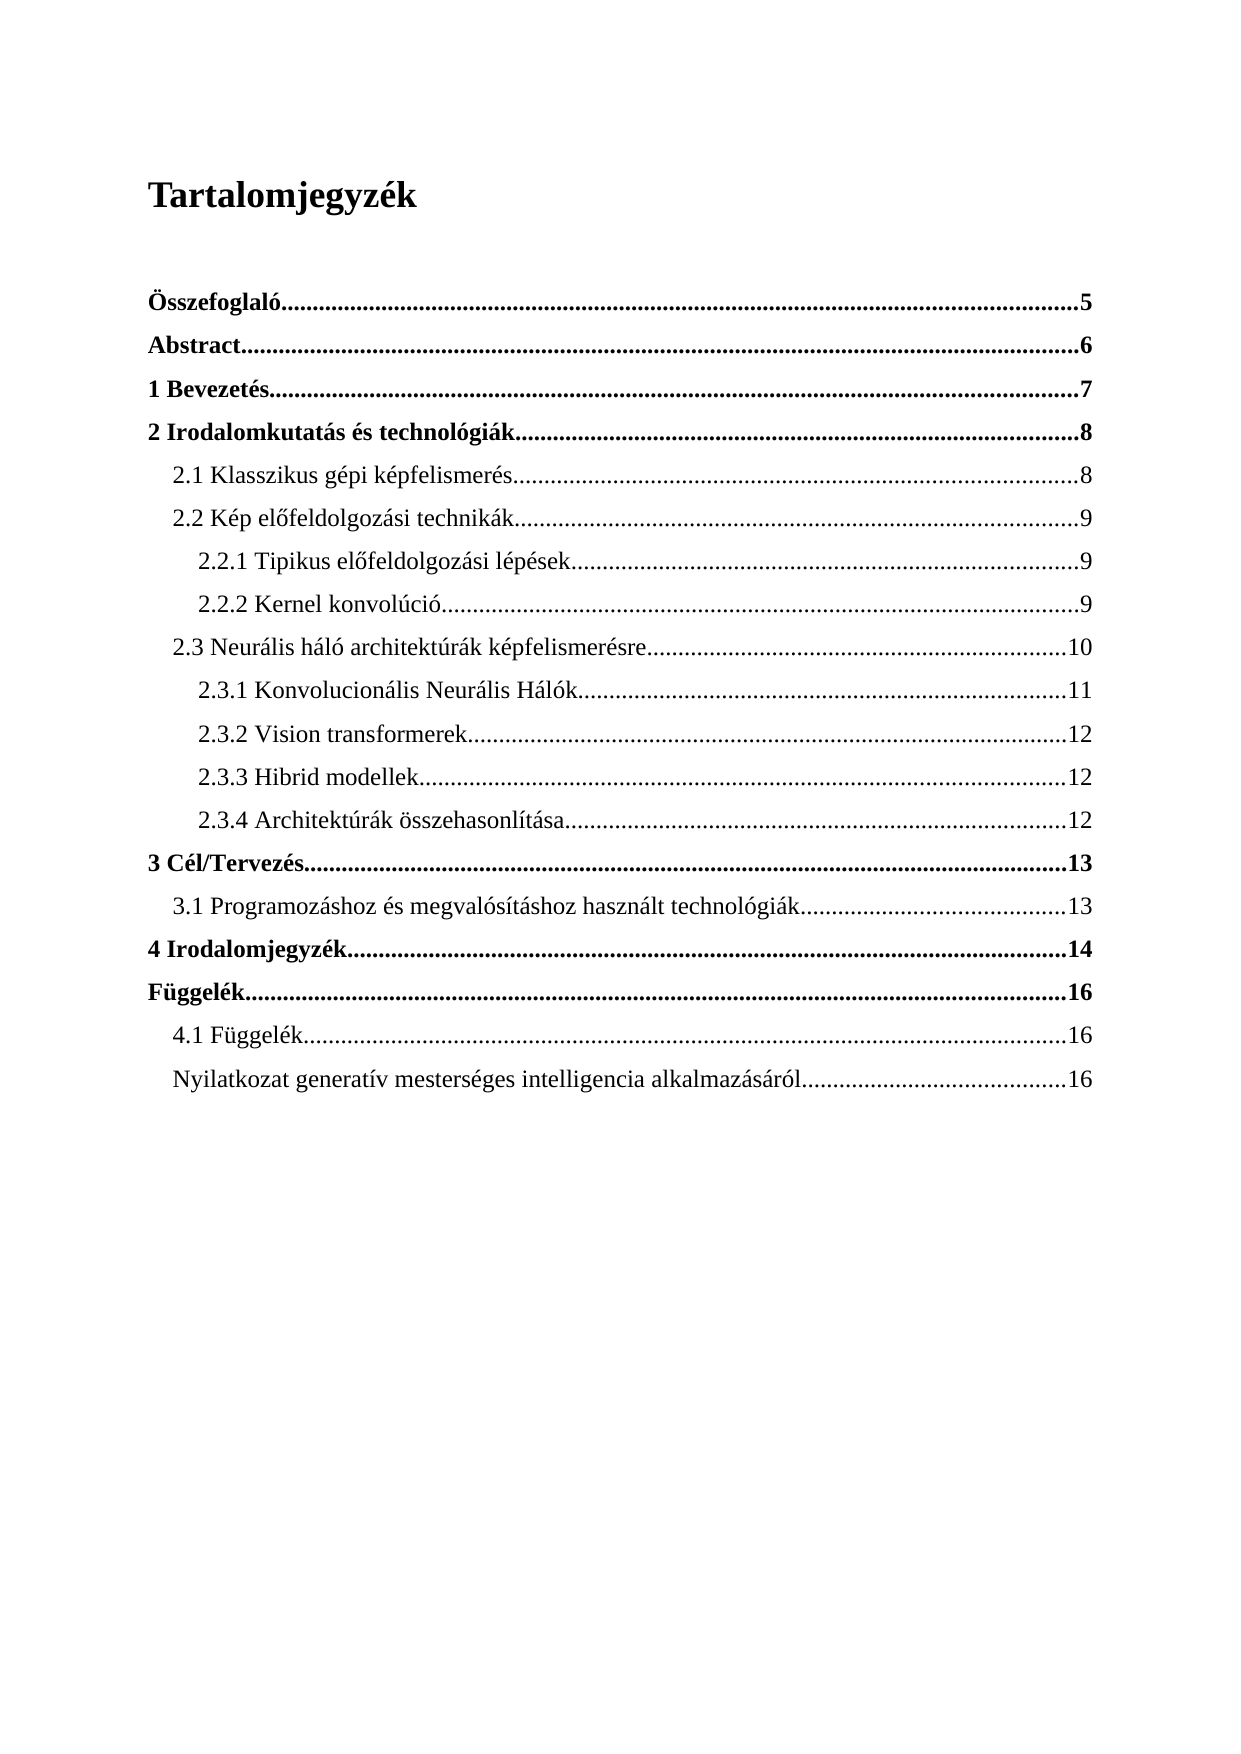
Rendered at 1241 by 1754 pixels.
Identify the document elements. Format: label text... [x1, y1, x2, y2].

text 2.3 Neurális háló architektúrák képfelismerésre 10 [172, 632, 1092, 661]
text 2.2.2 Kernel konvolúció 9 [198, 589, 1092, 618]
text 2.2 Kép előfeldolgozási technikák 9 [172, 503, 1092, 532]
text 3.1 Programozáshoz és megvalósításhoz használt technológiák 13 [172, 891, 1092, 920]
text 2.3.1 Konvolucionális Neurális Hálók 11 [198, 676, 1092, 704]
text 4 Irodalomjegyzék 14 [148, 934, 1092, 963]
text 2.1 Klasszikus gépi képfelismerés 8 [172, 460, 1092, 489]
text Abstract 6 [148, 331, 1092, 359]
text 2.3.3 Hibrid modellek 12 [198, 762, 1092, 791]
text Nyilatkozat generatív mesterséges intelligencia alkalmazásáról 16 [172, 1064, 1092, 1092]
text 2.3.2 Vision transformerek 12 [198, 719, 1092, 747]
text 2 Irodalomkutatás és technológiák 8 [148, 417, 1092, 446]
text 2.2.1 Tipikus előfeldolgozási lépések 9 [198, 546, 1092, 575]
text 1 Bevezetés 7 [148, 374, 1092, 402]
text 4.1 Függelék 16 [172, 1021, 1092, 1049]
text Függelék 16 [148, 977, 1092, 1006]
text Összefoglaló 5 [148, 287, 1092, 316]
text Tartalomjegyzék [148, 173, 1092, 216]
text 2.3.4 Architektúrák összehasonlítása 12 [198, 805, 1092, 834]
text 3 Cél/Tervezés 13 [148, 848, 1092, 877]
